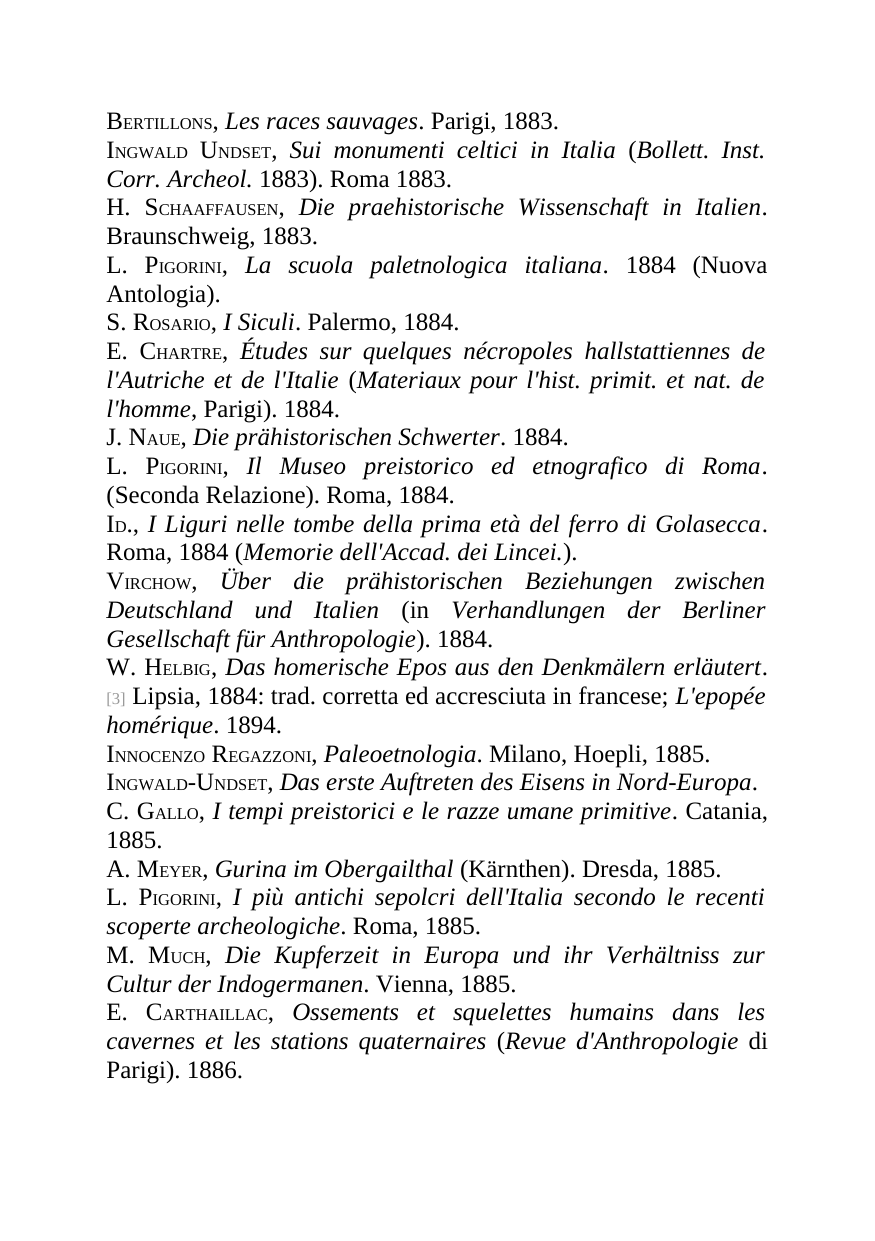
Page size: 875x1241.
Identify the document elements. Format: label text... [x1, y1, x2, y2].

text L. Pigorini, La scuola paletnologica italiana. 1884 (Nuova Antologia). [106, 250, 768, 307]
text Virchow, Über die prähistorischen Beziehungen zwischen Deutschland und Italien (in Verhandlungen der Berliner Gesellschaft für Anthropologie). 1884. [106, 566, 768, 652]
text L. Pigorini, Il Museo preistorico ed etnografico di Roma. (Seconda Relazione). Roma, 1884. [106, 451, 768, 509]
text H. Schaaffausen, Die praehistorische Wissenschaft in Italien. Braunschweig, 1883. [106, 192, 768, 250]
text Ingwald-Undset, Das erste Auftreten des Eisens in Nord-Europa. [106, 767, 768, 796]
text C. Gallo, I tempi preistorici e le razze umane primitive. Catania, 1885. [106, 796, 768, 854]
text M. Much, Die Kupferzeit in Europa und ihr Verhältniss zur Cultur der Indogermanen. Vienna, 1885. [106, 940, 768, 997]
text Innocenzo Regazzoni, Paleoetnologia. Milano, Hoepli, 1885. [106, 739, 768, 767]
text L. Pigorini, I più antichi sepolcri dell'Italia secondo le recenti scoperte archeologiche. Roma, 1885. [106, 882, 768, 940]
text J. Naue, Die prähistorischen Schwerter. 1884. [106, 422, 768, 451]
text A. Meyer, Gurina im Obergailthal (Kärnthen). Dresda, 1885. [106, 854, 768, 882]
text E. Chartre, Études sur quelques nécropoles hallstattiennes de l'Autriche et de l'Italie (Materiaux pour l'hist. primit. et nat. de l'homme, Parigi). 1884. [106, 336, 768, 422]
text E. Carthaillac, Ossements et squelettes humains dans les cavernes et les stations quaternaires (Revue d'Anthropologie di Parigi). 1886. [106, 997, 768, 1084]
text Bertillons, Les races sauvages. Parigi, 1883. [106, 106, 768, 135]
text Id., I Liguri nelle tombe della prima età del ferro di Golasecca. Roma, 1884 (Memorie dell'Accad. dei Lincei.). [106, 509, 768, 566]
text S. Rosario, I Siculi. Palermo, 1884. [106, 307, 768, 336]
text Ingwald Undset, Sui monumenti celtici in Italia (Bollett. Inst. Corr. Archeol. 1883). Roma 1883. [106, 135, 768, 192]
text W. Helbig, Das homerische Epos aus den Denkmälern erläutert. [3] Lipsia, 1884: trad. corretta ed accresciuta in francese; L'epopée homérique. 1894. [106, 652, 768, 739]
